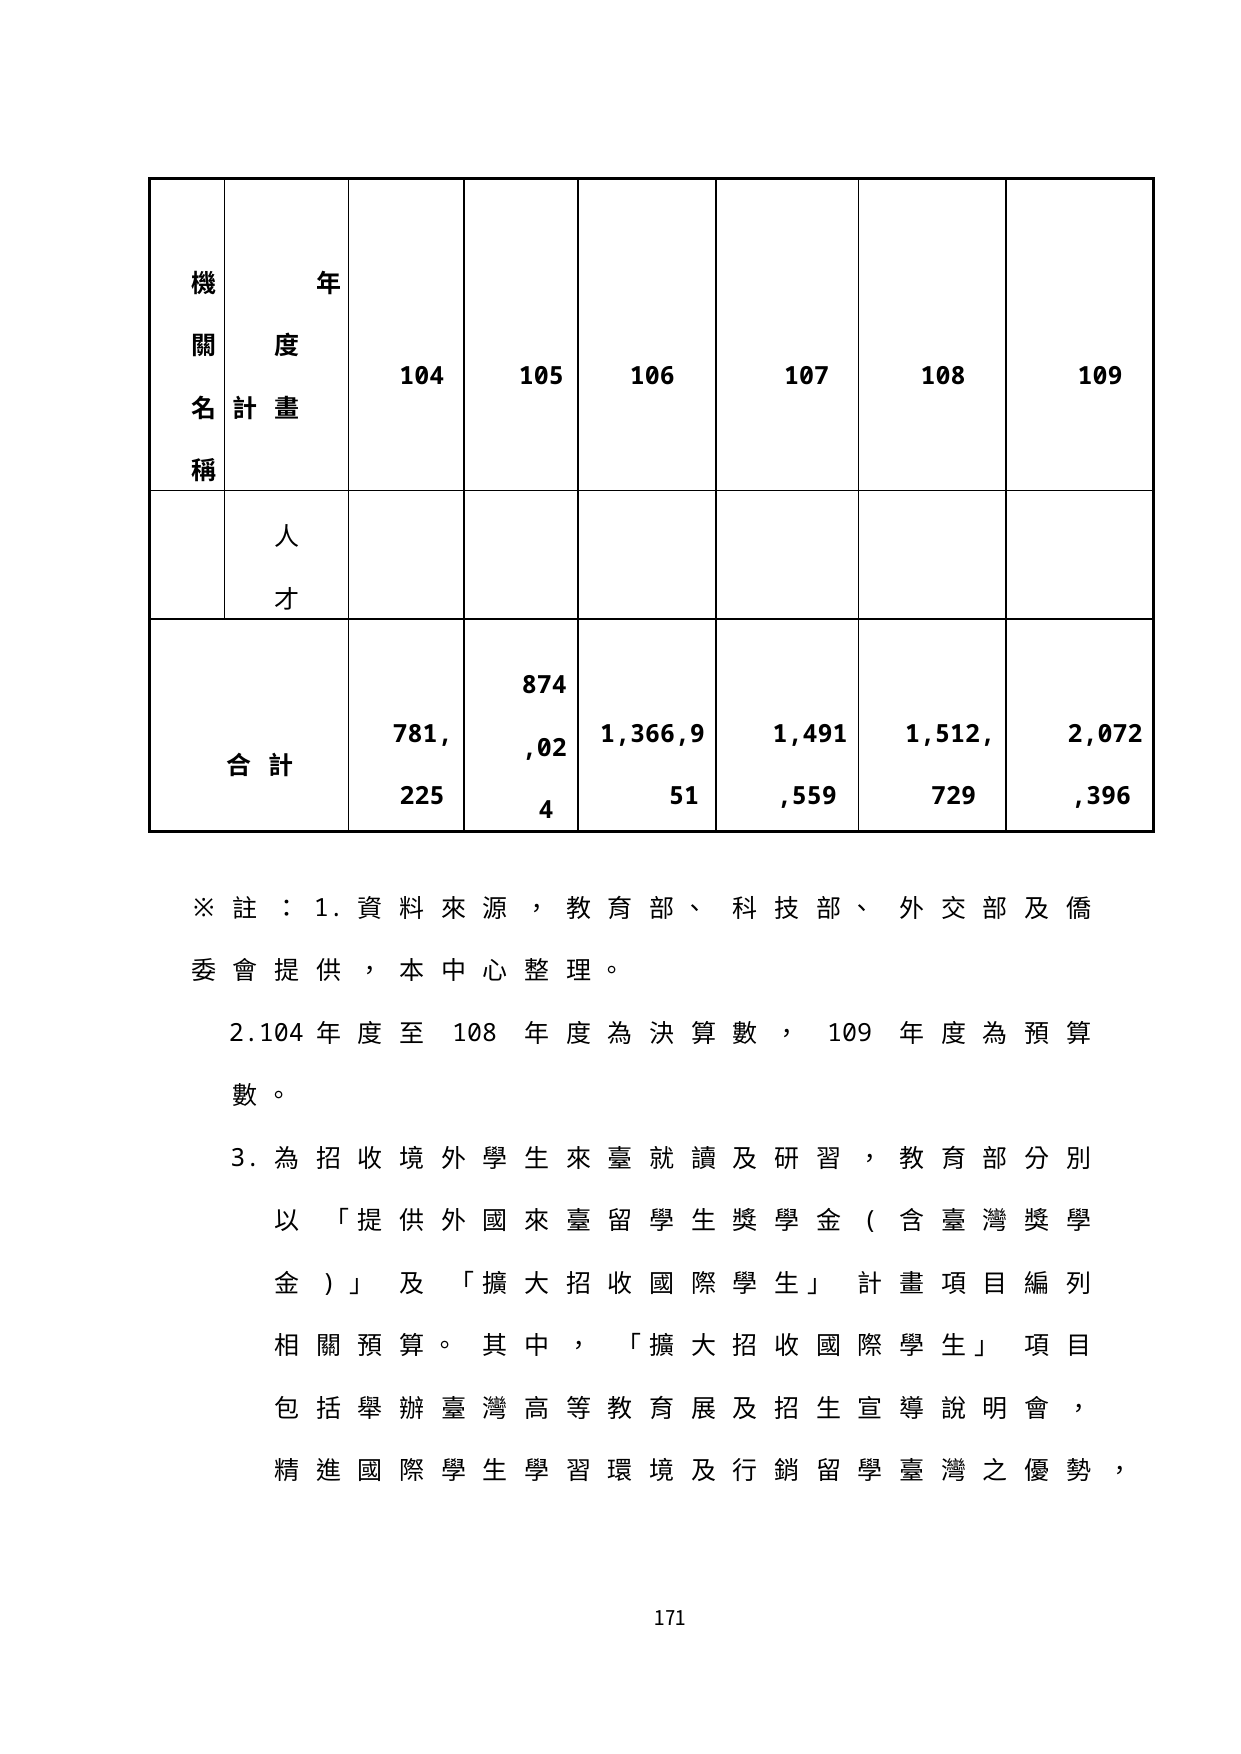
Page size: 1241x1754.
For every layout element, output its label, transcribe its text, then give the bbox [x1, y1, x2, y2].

table_cell 874,024 [465, 620, 577, 829]
table_cell [579, 491, 715, 618]
table_header 104 [349, 180, 463, 490]
table_cell [465, 491, 577, 618]
table_header 108 [859, 180, 1005, 490]
table_cell [349, 491, 463, 618]
table_cell 2,072,396 [1007, 620, 1152, 829]
text 3.為招收境外學生來臺就讀及研習，教育部分別以「提供外國來臺留學生獎學金(含臺灣獎學金)」及「擴大招收國際學生」計畫項目編列相關預算。其中，「擴大招收國際學生」項目包括舉辦臺灣高等教育展及招生宣導說明會，精進國際學生學習環境及行銷留學臺灣之優勢， [212, 1115, 1131, 1490]
text ※註：1.資料來源，教育部、科技部、外交部及僑委會提供，本中心整理。 [138, 865, 1131, 990]
table_cell 人才 [225, 491, 348, 618]
table_cell 合計 [151, 620, 348, 829]
table_header 105 [465, 180, 577, 490]
table_cell 781,225 [349, 620, 463, 829]
table_cell 1,512,729 [859, 620, 1005, 829]
table_header 年度 計畫 [225, 180, 348, 490]
table_header 106 [579, 180, 715, 490]
table_cell 1,366,951 [579, 620, 715, 829]
table_cell [1007, 491, 1152, 618]
table_cell [151, 491, 224, 618]
table_header 107 [717, 180, 858, 490]
table_cell [717, 491, 858, 618]
table_header 機關名稱 [151, 180, 224, 490]
table_header 109 [1007, 180, 1152, 490]
text 2.104年度至108年度為決算數，109年度為預算數。 [212, 990, 1131, 1115]
table_cell 1,491,559 [717, 620, 858, 829]
table_cell [859, 491, 1005, 618]
